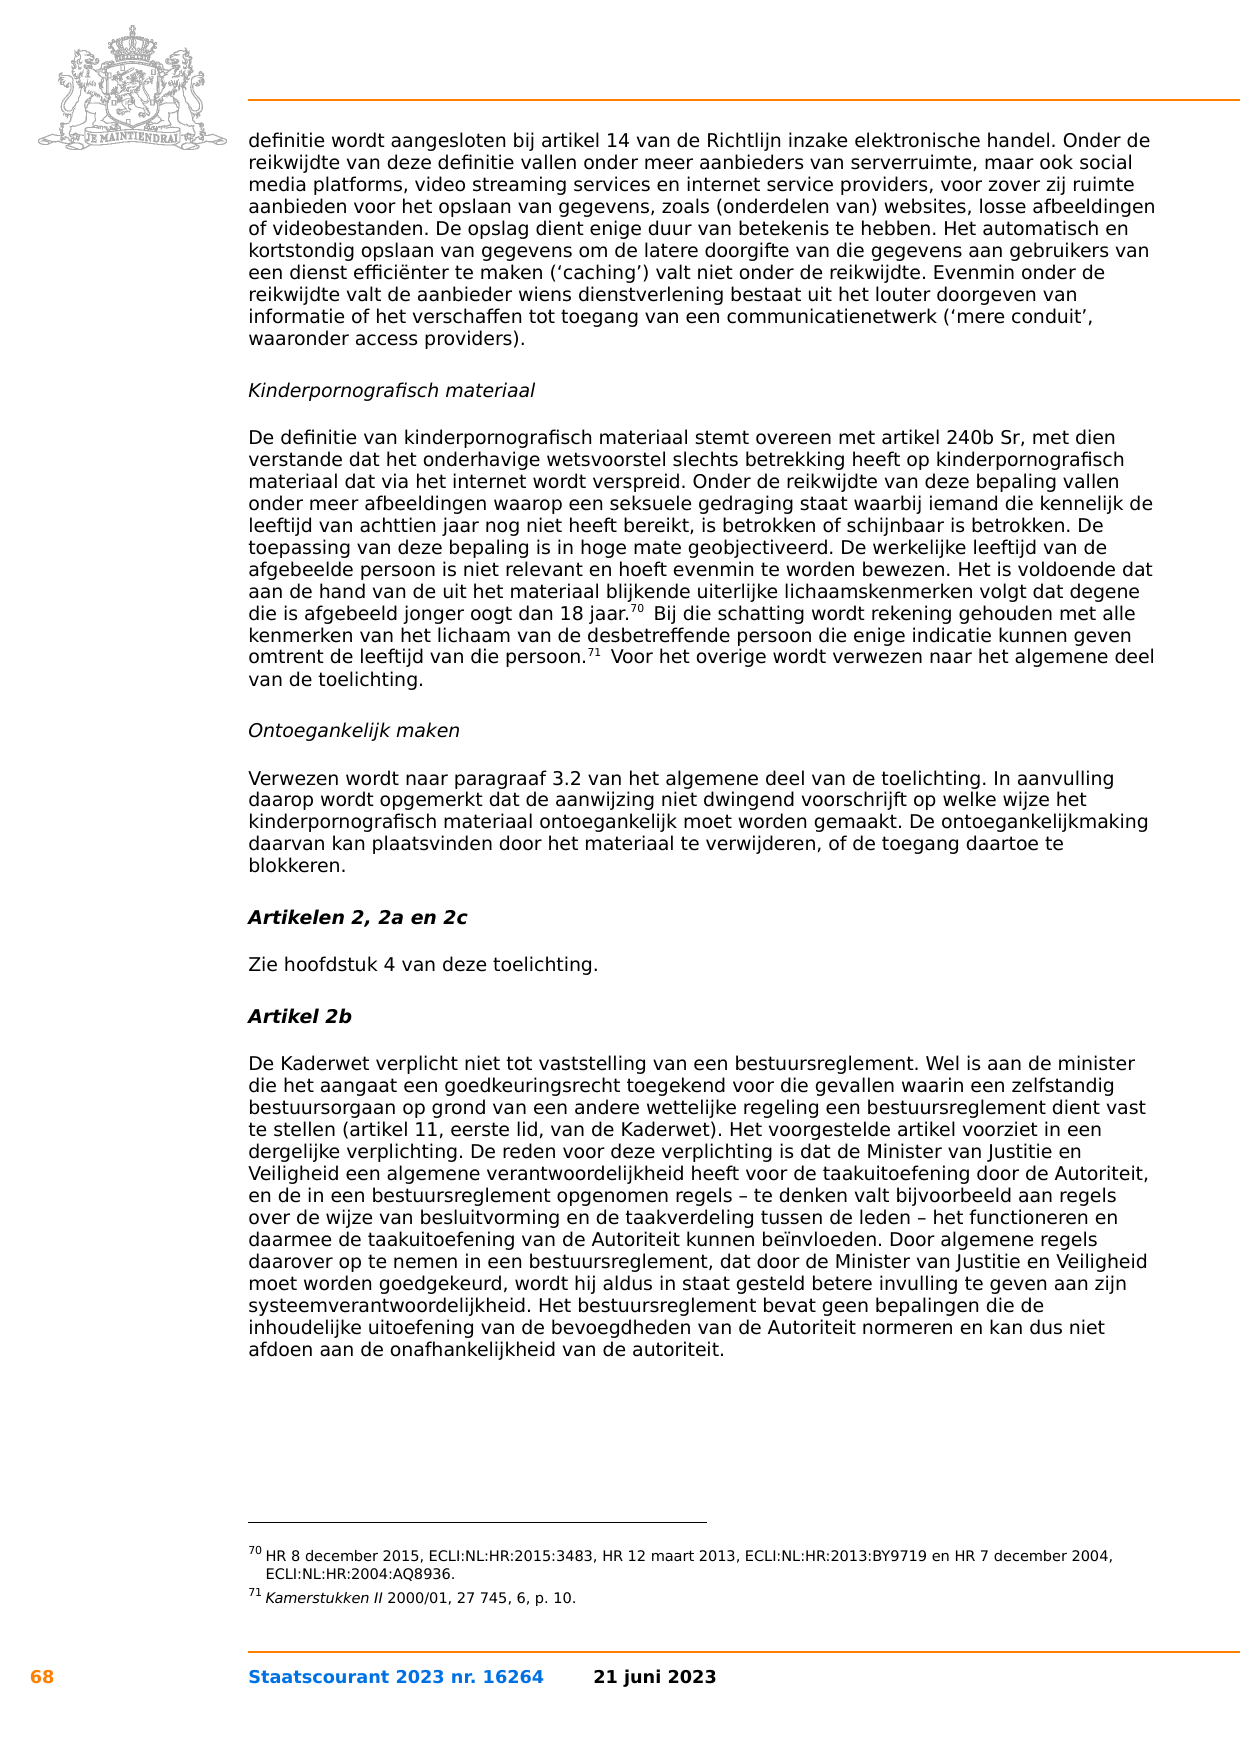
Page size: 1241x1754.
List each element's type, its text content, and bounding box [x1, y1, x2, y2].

text HR 8 december 2015, ECLI:NL:HR:2015:3483, HR 12 maart 2013, ECLI:NL:HR:2013:BY9719 en HR 7 december 2004, ECLI:NL:HR:2004:AQ8936. [248, 1544, 1163, 1583]
text Kamerstukken II 2000/01, 27 745, 6, p. 10. [248, 1586, 1163, 1608]
text Verwezen wordt naar paragraaf 3.2 van het algemene deel van de toelichting. In aanvulling daarop wordt opgemerkt dat de aanwijzing niet dwingend voorschrijft op welke wijze het kinderpornografisch materiaal ontoegankelijk moet worden gemaakt. De ontoegankelijkmaking daarvan kan plaatsvinden door het materiaal te verwijderen, of de toegang daartoe te blokkeren. [248, 767, 1163, 877]
text Zie hoofdstuk 4 van deze toelichting. [248, 954, 1163, 976]
subtitle Artikel 2b [248, 1006, 1163, 1028]
picture [38, 25, 227, 150]
subtitle Kinderpornografisch materiaal [248, 380, 1163, 402]
subtitle Ontoegankelijk maken [248, 720, 1163, 742]
subtitle Artikelen 2, 2a en 2c [248, 907, 1163, 929]
text De Kaderwet verplicht niet tot vaststelling van een bestuursreglement. Wel is aan de minister die het aangaat een goedkeuringsrecht toegekend voor die gevallen waarin een zelfstandig bestuursorgaan op grond van een andere wettelijke regeling een bestuursreglement dient vast te stellen (artikel 11, eerste lid, van de Kaderwet). Het voorgestelde artikel voorziet in een dergelijke verplichting. De reden voor deze verplichting is dat de Minister van Justitie en Veiligheid een algemene verantwoordelijkheid heeft voor de taakuitoefening door de Autoriteit, en de in een bestuursreglement opgenomen regels – te denken valt bijvoorbeeld aan regels over de wijze van besluitvorming en de taakverdeling tussen de leden – het functioneren en daarmee de taakuitoefening van de Autoriteit kunnen beïnvloeden. Door algemene regels daarover op te nemen in een bestuursreglement, dat door de Minister van Justitie en Veiligheid moet worden goedgekeurd, wordt hij aldus in staat gesteld betere invulling te geven aan zijn systeemverantwoordelijkheid. Het bestuursreglement bevat geen bepalingen die de inhoudelijke uitoefening van de bevoegdheden van de Autoriteit normeren en kan dus niet afdoen aan de onafhankelijkheid van de autoriteit. [248, 1053, 1163, 1361]
text definitie wordt aangesloten bij artikel 14 van de Richtlijn inzake elektronische handel. Onder de reikwijdte van deze definitie vallen onder meer aanbieders van serverruimte, maar ook social media platforms, video streaming services en internet service providers, voor zover zij ruimte aanbieden voor het opslaan van gegevens, zoals (onderdelen van) websites, losse afbeeldingen of videobestanden. De opslag dient enige duur van betekenis te hebben. Het automatisch en kortstondig opslaan van gegevens om de latere doorgifte van die gegevens aan gebruikers van een dienst efficiënter te maken (‘caching’) valt niet onder de reikwijdte. Evenmin onder de reikwijdte valt de aanbieder wiens dienstverlening bestaat uit het louter doorgeven van informatie of het verschaffen tot toegang van een communicatienetwerk (‘mere conduit’, waaronder access providers). [248, 130, 1163, 350]
text De definitie van kinderpornografisch materiaal stemt overeen met artikel 240b Sr, met dien verstande dat het onderhavige wetsvoorstel slechts betrekking heeft op kinderpornografisch materiaal dat via het internet wordt verspreid. Onder de reikwijdte van deze bepaling vallen onder meer afbeeldingen waarop een seksuele gedraging staat waarbij iemand die kennelijk de leeftijd van achttien jaar nog niet heeft bereikt, is betrokken of schijnbaar is betrokken. De toepassing van deze bepaling is in hoge mate geobjectiveerd. De werkelijke leeftijd van de afgebeelde persoon is niet relevant en hoeft evenmin te worden bewezen. Het is voldoende dat aan de hand van de uit het materiaal blijkende uiterlijke lichaamskenmerken volgt dat degene die is afgebeeld jonger oogt dan 18 jaar. Bij die schatting wordt rekening gehouden met alle kenmerken van het lichaam van de desbetreffende persoon die enige indicatie kunnen geven omtrent de leeftijd van die persoon. Voor het overige wordt verwezen naar het algemene deel van de toelichting. [248, 427, 1163, 690]
